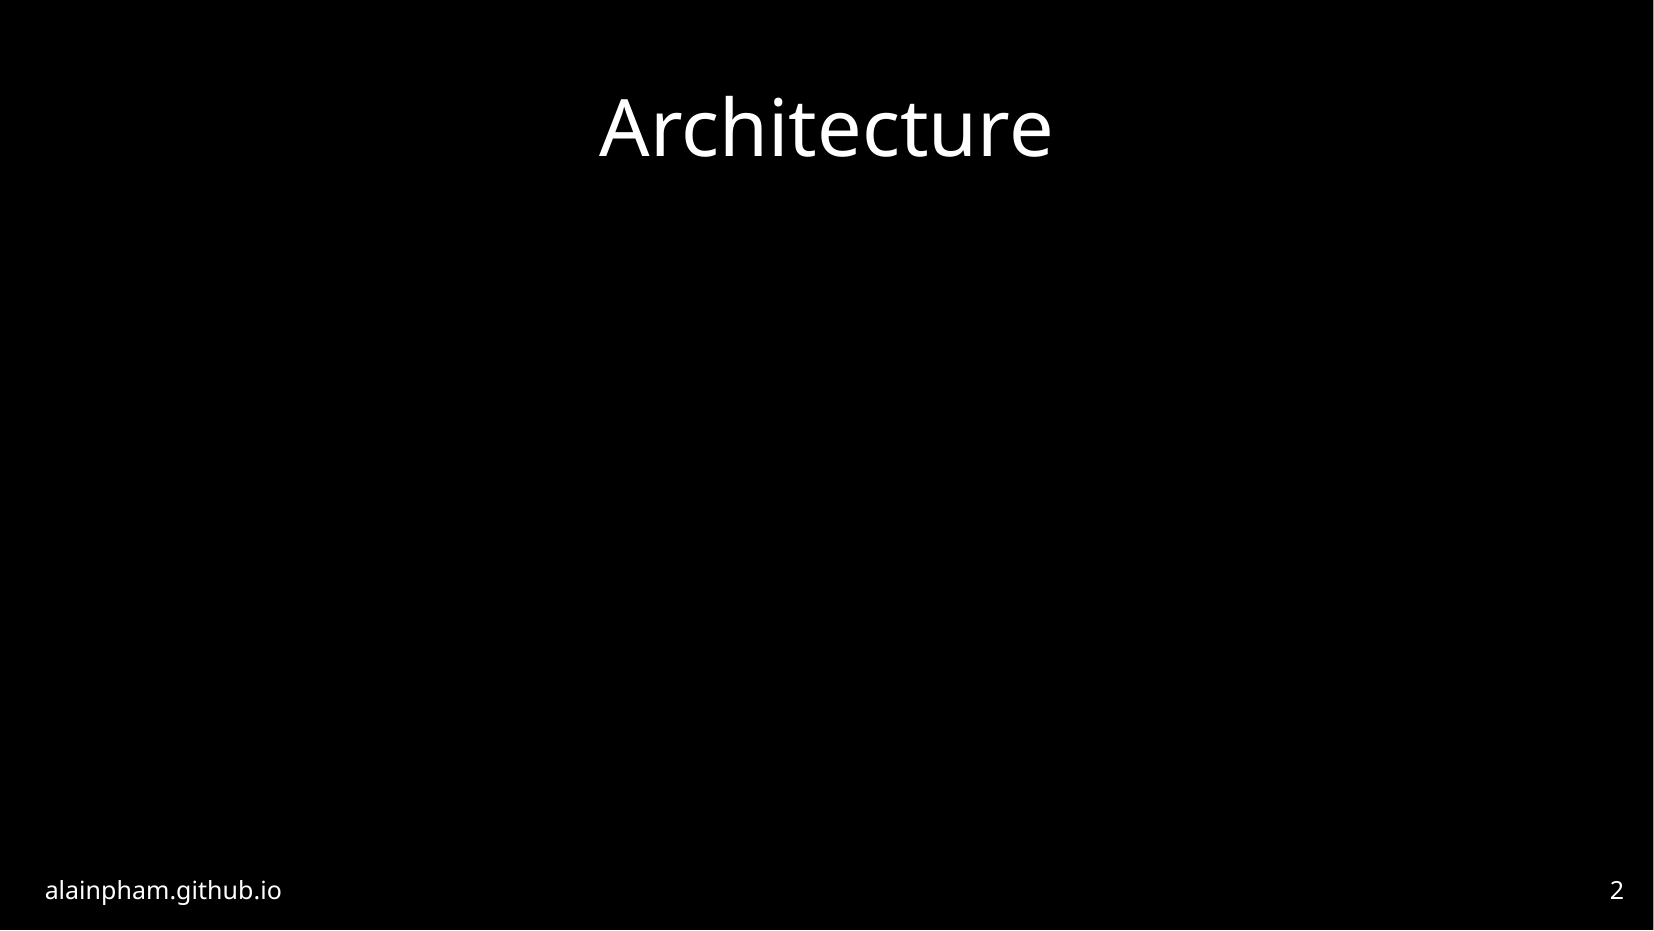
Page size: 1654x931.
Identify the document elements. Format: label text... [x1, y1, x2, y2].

title Architecture [59, 59, 1595, 193]
